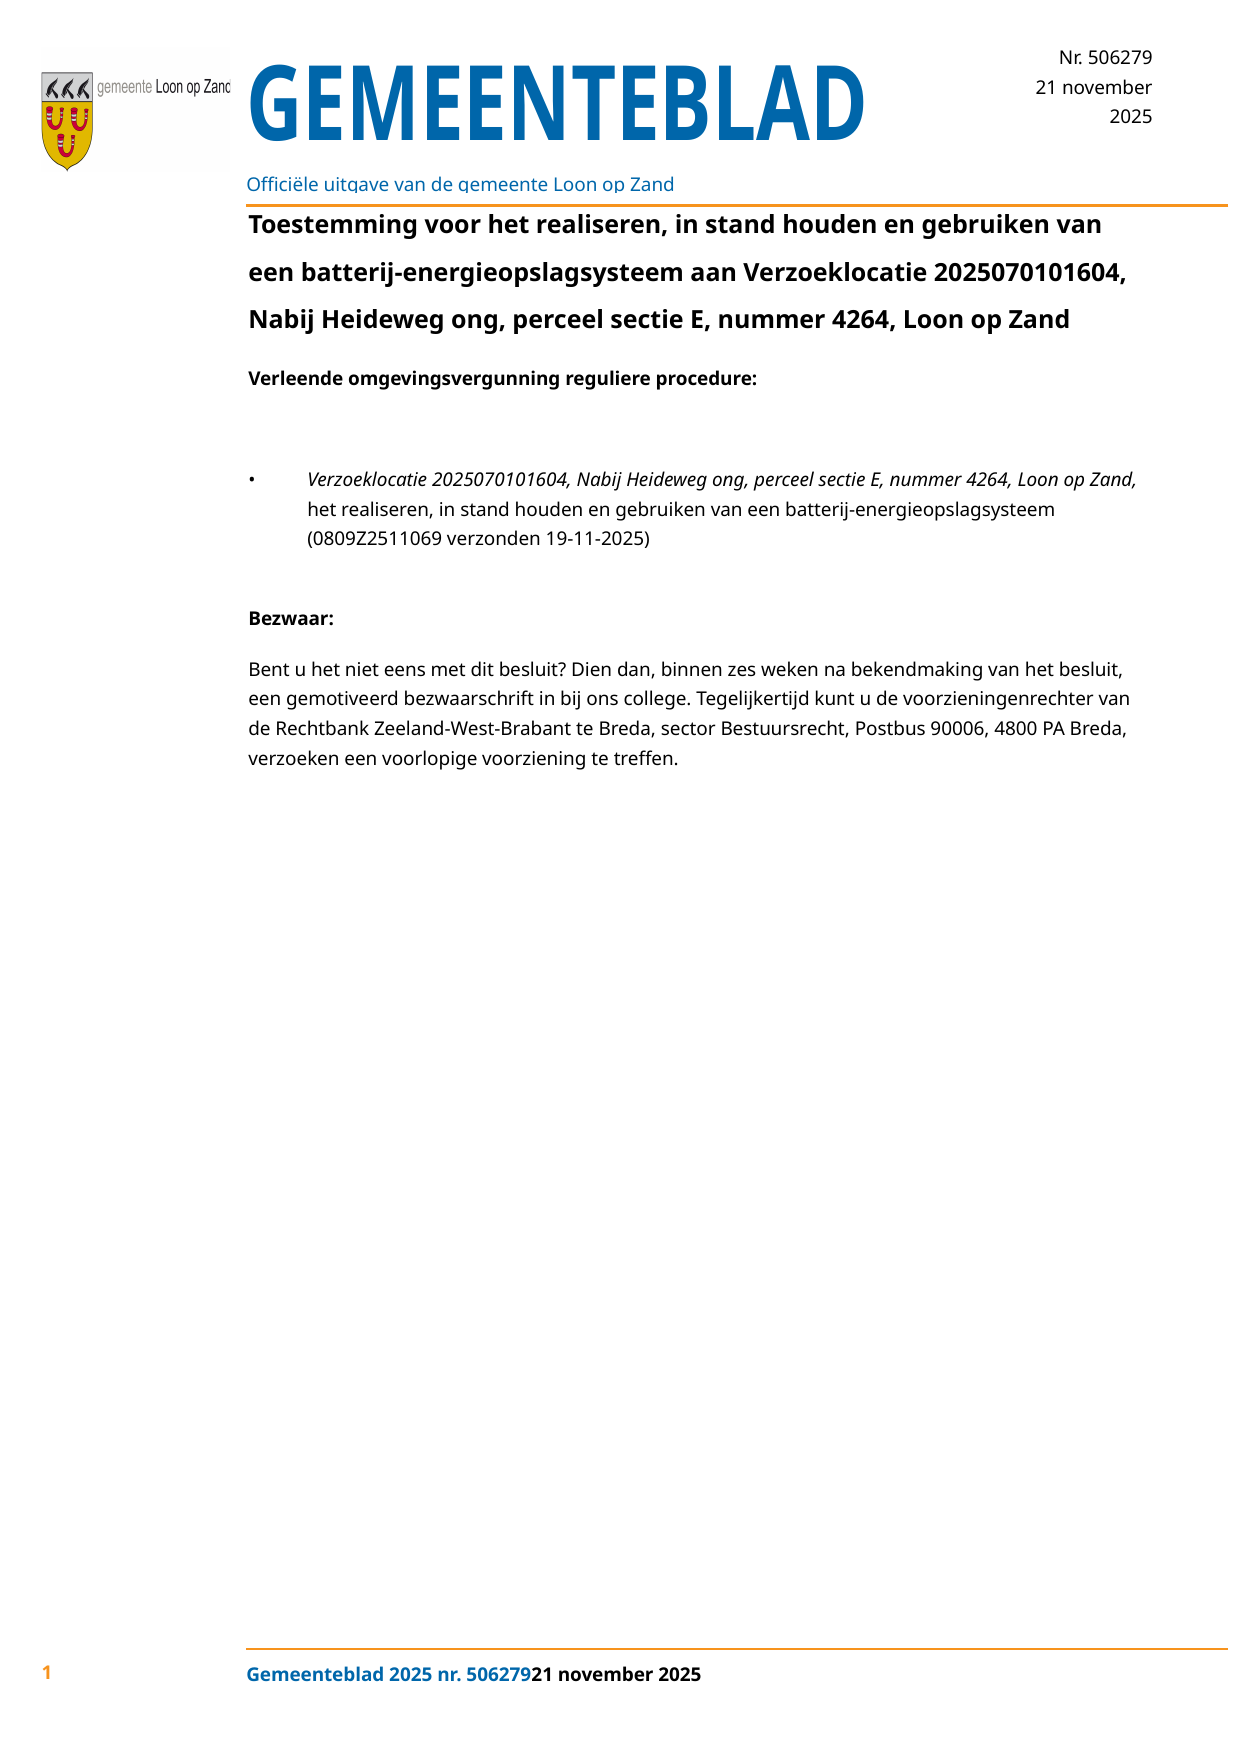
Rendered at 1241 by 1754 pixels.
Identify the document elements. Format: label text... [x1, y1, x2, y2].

text Bezwaar: [248, 606, 1152, 631]
picture [41, 47, 231, 172]
text Bent u het niet eens met dit besluit? Dien dan, binnen zes weken na bekendmaking van het besluit, een gemotiveerd bezwaarschrift in bij ons college. Tegelijkertijd kunt u de voorzieningenrechter van de Rechtbank Zeeland-West-Brabant te Breda, sector Bestuursrecht, Postbus 90006, 4800 PA Breda, verzoeken een voorlopige voorziening te treffen. [248, 656, 1152, 770]
text Toestemming voor het realiseren, in stand houden en gebruiken van een batterij-energieopslagsysteem aan Verzoeklocatie 2025070101604, Nabij Heideweg ong, perceel sectie E, nummer 4264, Loon op Zand [248, 207, 1152, 336]
text Verleende omgevingsvergunning reguliere procedure: [248, 366, 1152, 391]
list Verzoeklocatie 2025070101604, Nabij Heideweg ong, perceel sectie E, nummer 4264, Loon op Zand, het realiseren, in stand houden en gebruiken van een batterij-energieopslagsysteem (0809Z2511069 verzonden 19-11-2025) [248, 466, 1152, 551]
